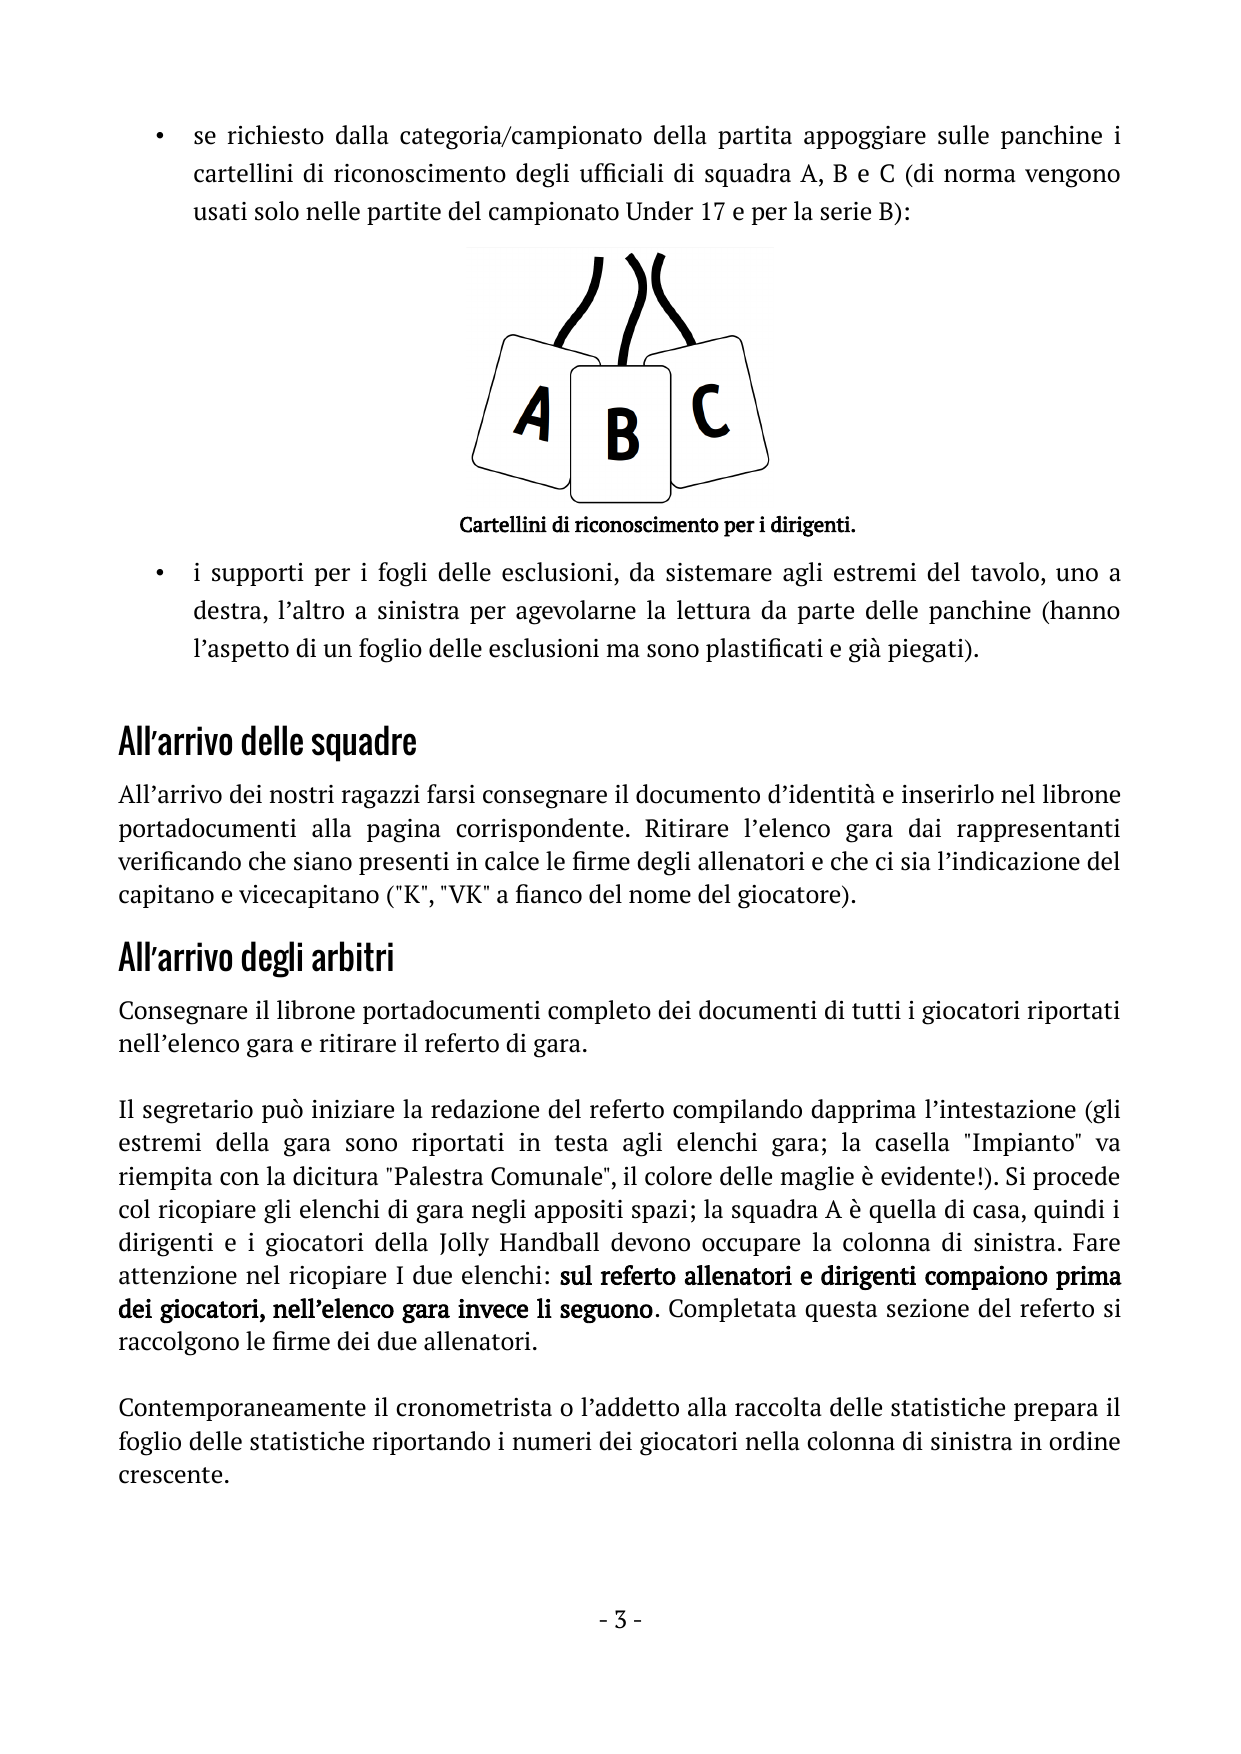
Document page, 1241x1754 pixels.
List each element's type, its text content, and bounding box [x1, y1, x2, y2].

subtitle Allʼarrivo degli arbitri [118, 931, 1122, 981]
subtitle Allʼarrivo delle squadre [118, 716, 1122, 765]
text Contemporaneamente il cronometrista o l’addetto alla raccolta delle statistiche prepara il foglio delle statistiche riportando i numeri dei giocatori nella colonna di sinistra in ordine crescente. [118, 1391, 1122, 1490]
text Consegnare il librone portadocumenti completo dei documenti di tutti i giocatori riportati nellʼelenco gara e ritirare il referto di gara. [118, 993, 1122, 1060]
list se richiesto dalla categoria/campionato della partita appoggiare sulle panchine i cartellini di riconoscimento degli ufficiali di squadra A, B e C (di norma vengono usati solo nelle partite del campionato Under 17 e per la serie B): [156, 118, 1122, 227]
text Allʼarrivo dei nostri ragazzi farsi consegnare il documento dʼidentità e inserirlo nel librone portadocumenti alla pagina corrispondente. Ritirare lʼelenco gara dai rappresentanti verificando che siano presenti in calce le firme degli allenatori e che ci sia lʼindicazione del capitano e vicecapitano ("K", "VK" a fianco del nome del giocatore). [118, 778, 1122, 910]
text Il segretario può iniziare la redazione del referto compilando dapprima lʼintestazione (gli estremi della gara sono riportati in testa agli elenchi gara; la casella "Impianto" va riempita con la dicitura "Palestra Comunale", il colore delle maglie è evidente!). Si procede col ricopiare gli elenchi di gara negli appositi spazi; la squadra A è quella di casa, quindi i dirigenti e i giocatori della Jolly Handball devono occupare la colonna di sinistra. Fare attenzione nel ricopiare I due elenchi: sul referto allenatori e dirigenti compaiono prima dei giocatori, nell’elenco gara invece li seguono. Completata questa sezione del referto si raccolgono le firme dei due allenatori. [118, 1093, 1122, 1358]
list Cartellini di riconoscimento per i dirigenti. [156, 508, 1122, 538]
picture [466, 247, 774, 508]
list i supporti per i fogli delle esclusioni, da sistemare agli estremi del tavolo, uno a destra, lʼaltro a sinistra per agevolarne la lettura da parte delle panchine (hanno l’aspetto di un foglio delle esclusioni ma sono plastificati e già piegati). [156, 556, 1122, 665]
